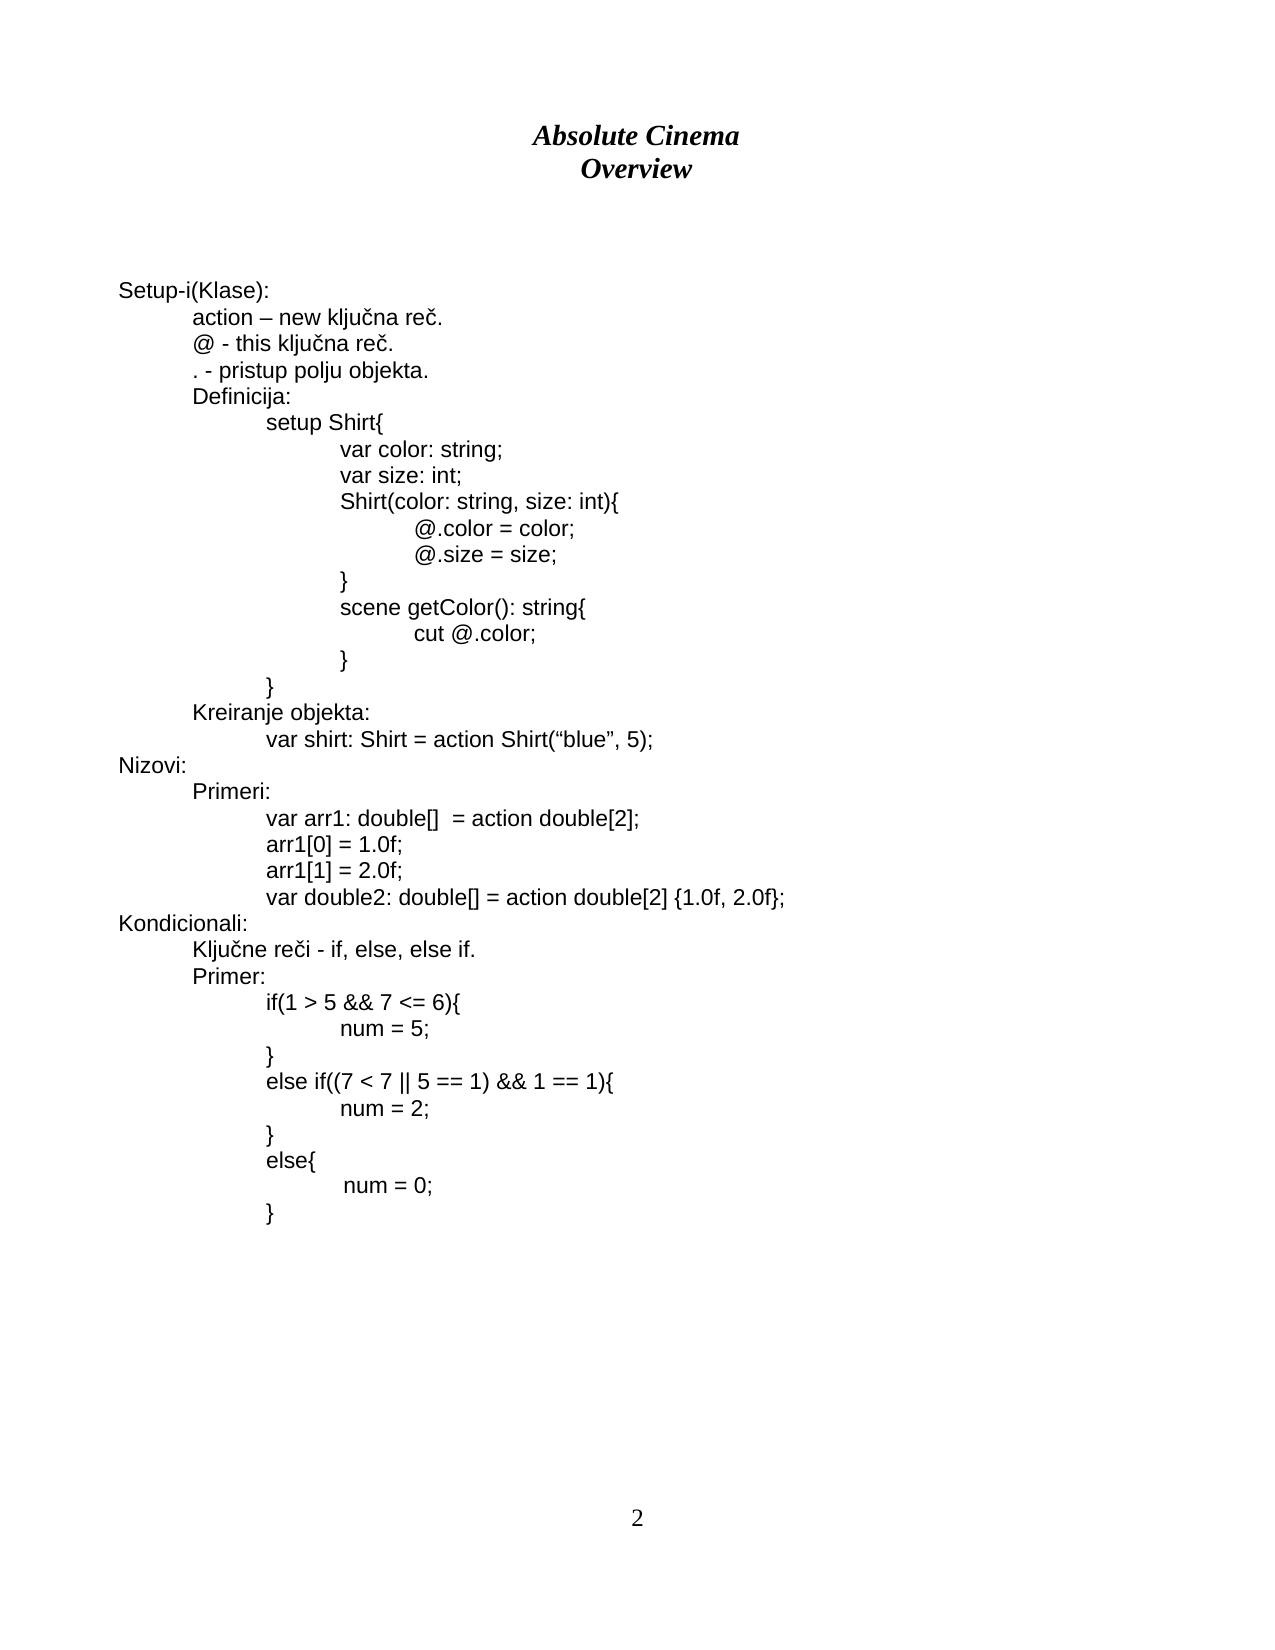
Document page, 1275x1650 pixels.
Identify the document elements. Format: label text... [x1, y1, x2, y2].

text scene getColor(): string{ [118, 594, 1157, 620]
text . - pristup polju objekta. [118, 357, 1157, 383]
text num = 2; [118, 1094, 1157, 1121]
text if(1 > 5 && 7 <= 6){ [118, 989, 1157, 1015]
text action – new ključna reč. [118, 304, 1157, 330]
text } [118, 1121, 1157, 1147]
text @ - this ključna reč. [118, 330, 1157, 357]
text cut @.color; [118, 620, 1157, 646]
text } [118, 1042, 1157, 1068]
text Shirt(color: string, size: int){ [118, 488, 1157, 515]
text var arr1: double[] = action double[2]; [118, 804, 1157, 831]
text var double2: double[] = action double[2] {1.0f, 2.0f}; [118, 884, 1157, 910]
text Definicija: [118, 383, 1157, 409]
text arr1[0] = 1.0f; [118, 831, 1157, 857]
text Nizovi: [118, 752, 1157, 778]
text var color: string; [118, 436, 1157, 462]
text Kreiranje objekta: [118, 699, 1157, 726]
text } [118, 1198, 1157, 1225]
text } [118, 646, 1157, 673]
text @.color = color; [118, 515, 1157, 541]
text Setup-i(Klase): [118, 277, 1157, 304]
text else{ [118, 1147, 1157, 1173]
text num = 0; [343, 1173, 1157, 1198]
text Kondicionali: [118, 910, 1157, 936]
text Primer: [118, 963, 1157, 989]
text Primeri: [118, 778, 1157, 804]
text arr1[1] = 2.0f; [118, 857, 1157, 884]
text Ključne reči - if, else, else if. [118, 936, 1157, 963]
text } [118, 673, 1157, 699]
text setup Shirt{ [118, 409, 1157, 436]
text else if((7 < 7 || 5 == 1) && 1 == 1){ [118, 1068, 1157, 1094]
text var shirt: Shirt = action Shirt(“blue”, 5); [118, 726, 1157, 752]
text @.size = size; [118, 541, 1157, 567]
text var size: int; [118, 462, 1157, 488]
text } [118, 567, 1157, 594]
text num = 5; [118, 1015, 1157, 1042]
